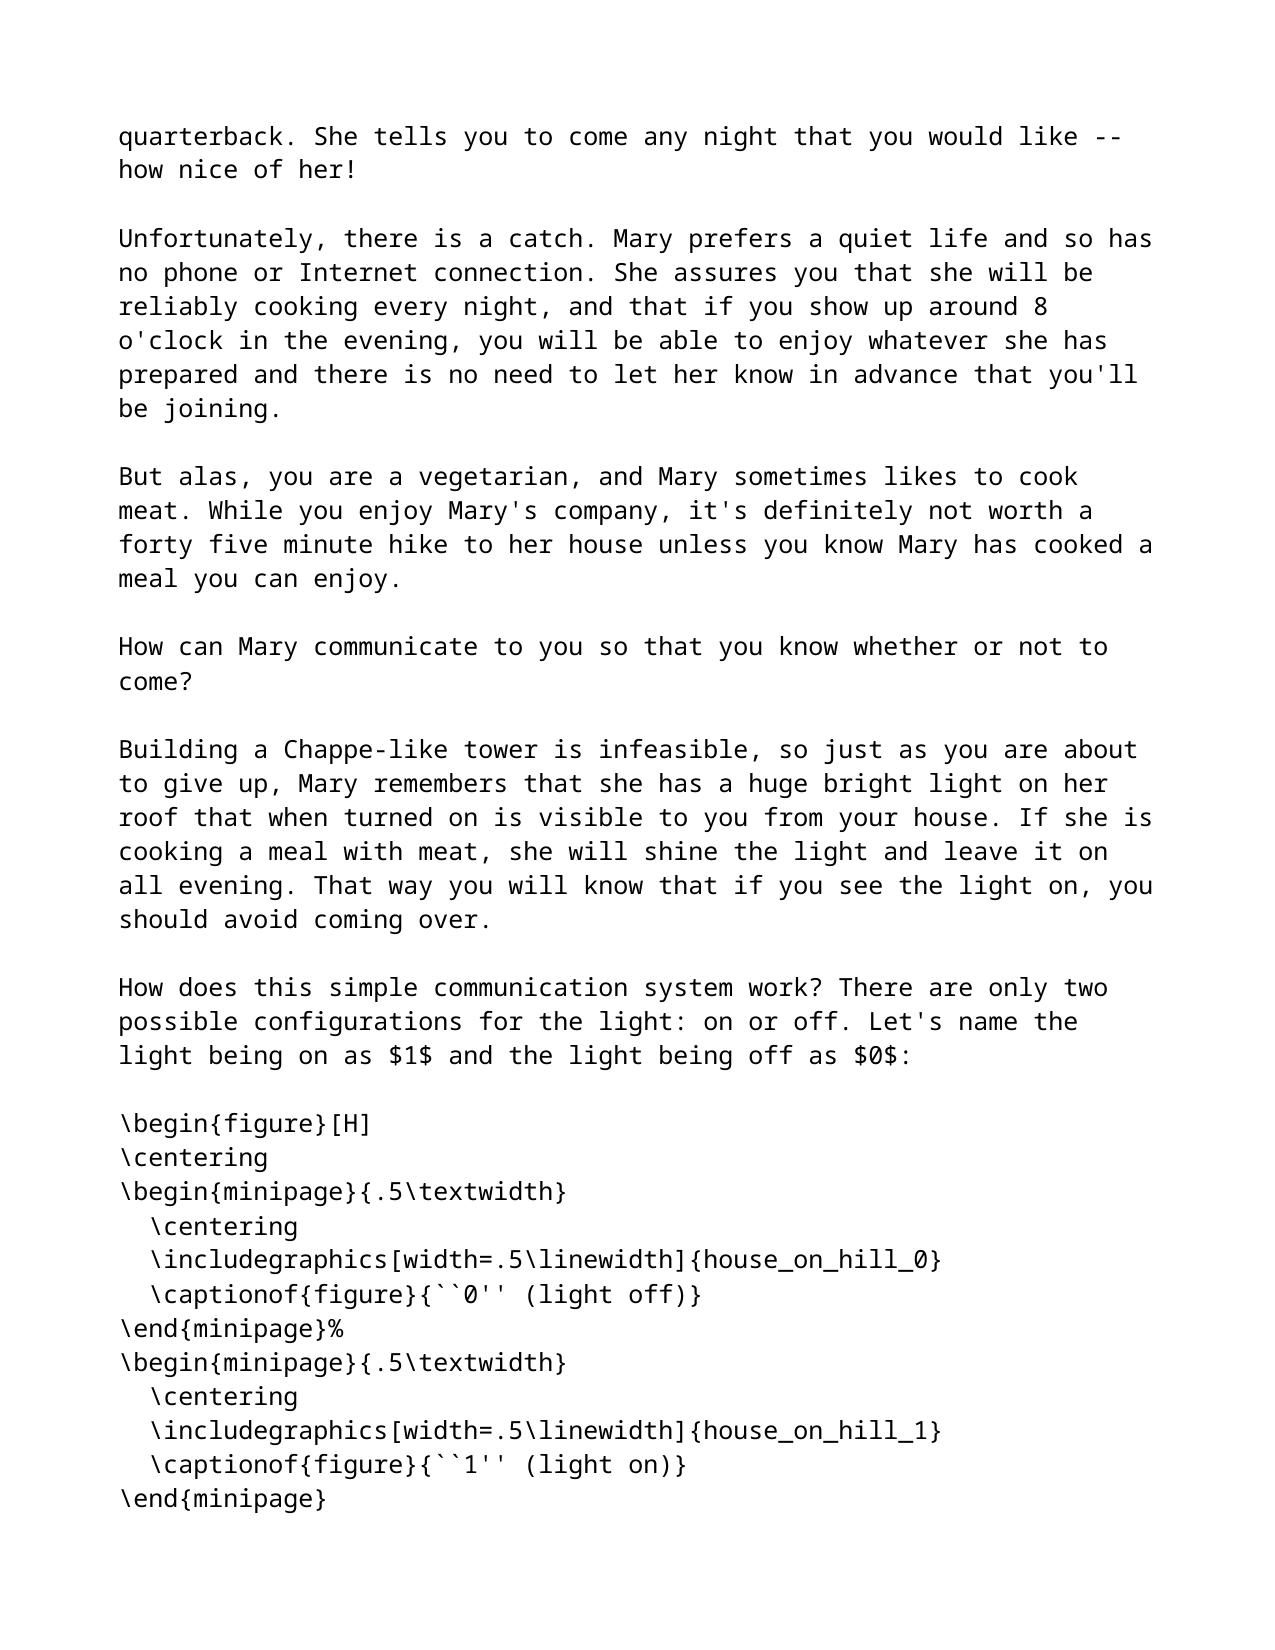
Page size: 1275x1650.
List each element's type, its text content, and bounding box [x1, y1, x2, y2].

text But alas, you are a vegetarian, and Mary sometimes likes to cook meat. While you enjoy Mary's company, it's definitely not worth a forty five minute hike to her house unless you know Mary has cooked a meal you can enjoy. [118, 459, 1157, 595]
text \includegraphics[width=.5\linewidth]{house_on_hill_1} [118, 1412, 1157, 1447]
text \captionof{figure}{``0'' (light off)} [118, 1276, 1157, 1310]
text How does this simple communication system work? There are only two possible configurations for the light: on or off. Let's name the light being on as $1$ and the light being off as $0$: [118, 970, 1157, 1072]
text \centering [118, 1378, 1157, 1412]
text Building a Chappe-like tower is infeasible, so just as you are about to give up, Mary remembers that she has a huge bright light on her roof that when turned on is visible to you from your house. If she is cooking a meal with meat, she will shine the light and leave it on all evening. That way you will know that if you see the light on, you should avoid coming over. [118, 731, 1157, 936]
text \captionof{figure}{``1'' (light on)} [118, 1447, 1157, 1481]
text \includegraphics[width=.5\linewidth]{house_on_hill_0} [118, 1242, 1157, 1276]
text \begin{figure}[H] [118, 1106, 1157, 1140]
text How can Mary communicate to you so that you know whether or not to come? [118, 629, 1157, 697]
text \end{minipage}% [118, 1310, 1157, 1344]
text Unfortunately, there is a catch. Mary prefers a quiet life and so has no phone or Internet connection. She assures you that she will be reliably cooking every night, and that if you show up around 8 o'clock in the evening, you will be able to enjoy whatever she has prepared and there is no need to let her know in advance that you'll be joining. [118, 220, 1157, 425]
text \end{minipage} [118, 1481, 1157, 1515]
text \begin{minipage}{.5\textwidth} [118, 1174, 1157, 1208]
text \centering [118, 1208, 1157, 1242]
text \centering [118, 1140, 1157, 1174]
text \begin{minipage}{.5\textwidth} [118, 1344, 1157, 1378]
text quarterback. She tells you to come any night that you would like -- how nice of her! [118, 118, 1157, 186]
